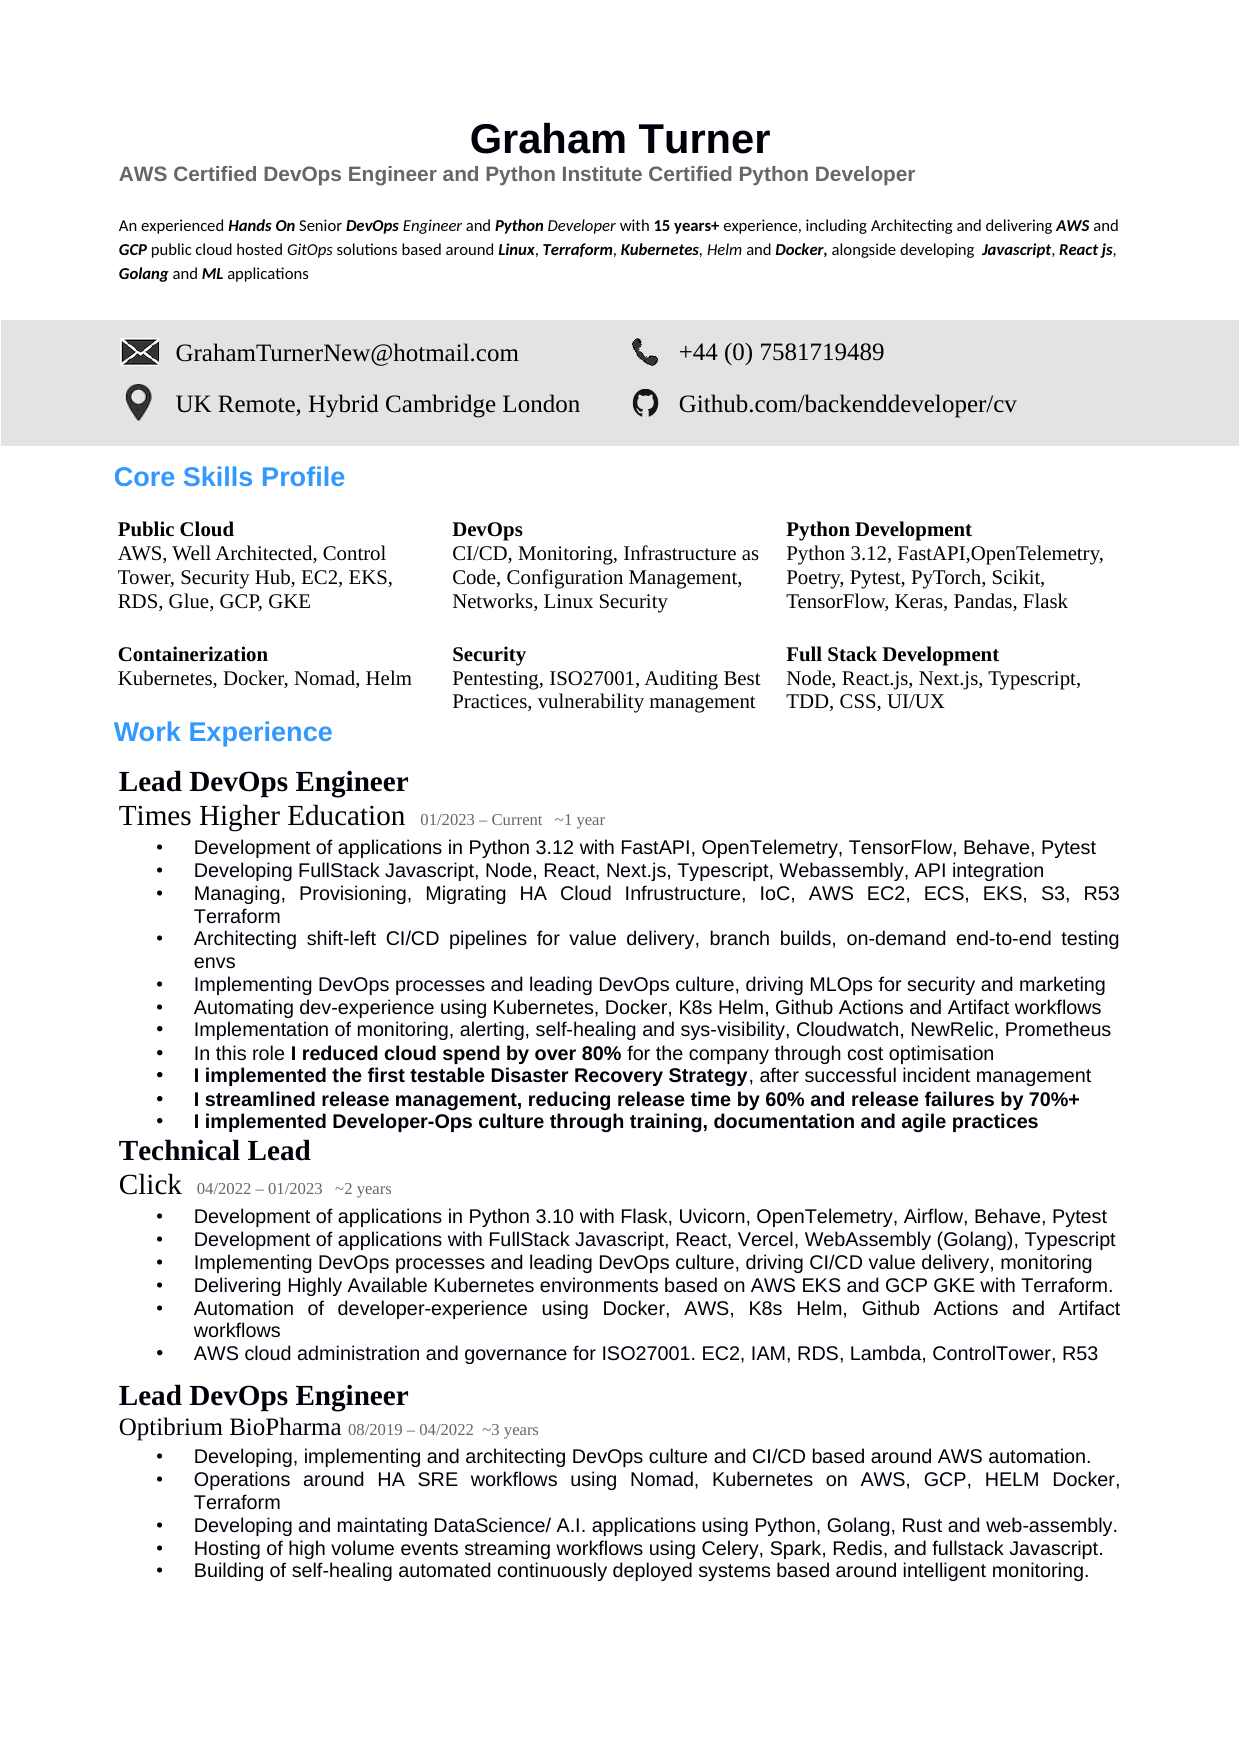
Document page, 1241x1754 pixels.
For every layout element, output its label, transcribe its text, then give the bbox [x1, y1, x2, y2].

picture [629, 337, 659, 367]
list Automating dev-experience using Kubernetes, Docker, K8s Helm, Github Actions and Artifact workflows [156, 996, 1121, 1018]
list Hosting of high volume events streaming workflows using Celery, Spark, Redis, and fullstack Javascript. [156, 1537, 1121, 1559]
list Delivering Highly Available Kubernetes environments based on AWS EKS and GCP GKE with Terraform. [156, 1274, 1121, 1297]
list Development of applications with FullStack Javascript, React, Vercel, WebAssembly (Golang), Typescript [156, 1228, 1121, 1251]
list I implemented the first testable Disaster Recovery Strategy, after successful incident management [156, 1064, 1121, 1087]
text Optibrium BioPharma 08/2019 – 04/2022 ~3 years [119, 1412, 1121, 1441]
picture [120, 338, 160, 366]
list I implemented Developer-Ops culture through training, documentation and agile practices [156, 1110, 1121, 1133]
text Technical Lead [119, 1133, 1121, 1167]
list Implementation of monitoring, alerting, self-healing and sys-visibility, Cloudwatch, NewRelic, Prometheus [156, 1018, 1121, 1041]
list I streamlined release management, reducing release time by 60% and release failures by 70%+ [156, 1087, 1121, 1110]
list Developing and maintating DataScience/ A.I. applications using Python, Golang, Rust and web-assembly. [156, 1514, 1121, 1537]
list AWS cloud administration and governance for ISO27001. EC2, IAM, RDS, Lambda, ControlTower, R53 [156, 1342, 1121, 1365]
list Implementing DevOps processes and leading DevOps culture, driving MLOps for security and marketing [156, 973, 1121, 996]
list Developing, implementing and architecting DevOps culture and CI/CD based around AWS automation. [156, 1445, 1121, 1468]
list In this role I reduced cloud spend by over 80% for the company through cost optimisation [156, 1041, 1121, 1064]
text Graham Turner [119, 114, 1121, 162]
list Automation of developer-experience using Docker, AWS, K8s Helm, Github Actions and Artifact workflows [156, 1297, 1121, 1342]
list Implementing DevOps processes and leading DevOps culture, driving CI/CD value delivery, monitoring [156, 1251, 1121, 1274]
list Building of self-healing automated continuously deployed systems based around intelligent monitoring. [156, 1559, 1121, 1582]
text Lead DevOps Engineer [119, 764, 1121, 798]
list Development of applications in Python 3.12 with FastAPI, OpenTelemetry, TensorFlow, Behave, Pytest [156, 836, 1121, 859]
picture [632, 389, 659, 417]
list Managing, Provisioning, Migrating HA Cloud Infrustructure, IoC, AWS EC2, ECS, EKS, S3, R53 Terraform [156, 882, 1121, 927]
text AWS Certified DevOps Engineer and Python Institute Certified Python Developer [119, 162, 1121, 186]
text An experienced Hands On Senior DevOps Engineer and Python Developer with 15 years+ experience, including Architecting and delivering AWS and GCP public cloud hosted GitOps solutions based around Linux, Terraform, Kubernetes, Helm and Docker, alongside developing Javascript, React js, Golang and ML applications [119, 215, 1121, 284]
picture [125, 383, 153, 421]
list Development of applications in Python 3.10 with Flask, Uvicorn, OpenTelemetry, Airflow, Behave, Pytest [156, 1205, 1121, 1228]
text Lead DevOps Engineer [119, 1378, 1121, 1412]
list Architecting shift-left CI/CD pipelines for value delivery, branch builds, on-demand end-to-end testing envs [156, 927, 1121, 973]
text Times Higher Education 01/2023 – Current ~1 year [119, 798, 1121, 831]
text Click 04/2022 – 01/2023 ~2 years [119, 1167, 1121, 1201]
list Operations around HA SRE workflows using Nomad, Kubernetes on AWS, GCP, HELM Docker, Terraform [156, 1468, 1121, 1514]
list Developing FullStack Javascript, Node, React, Next.js, Typescript, Webassembly, API integration [156, 859, 1121, 882]
